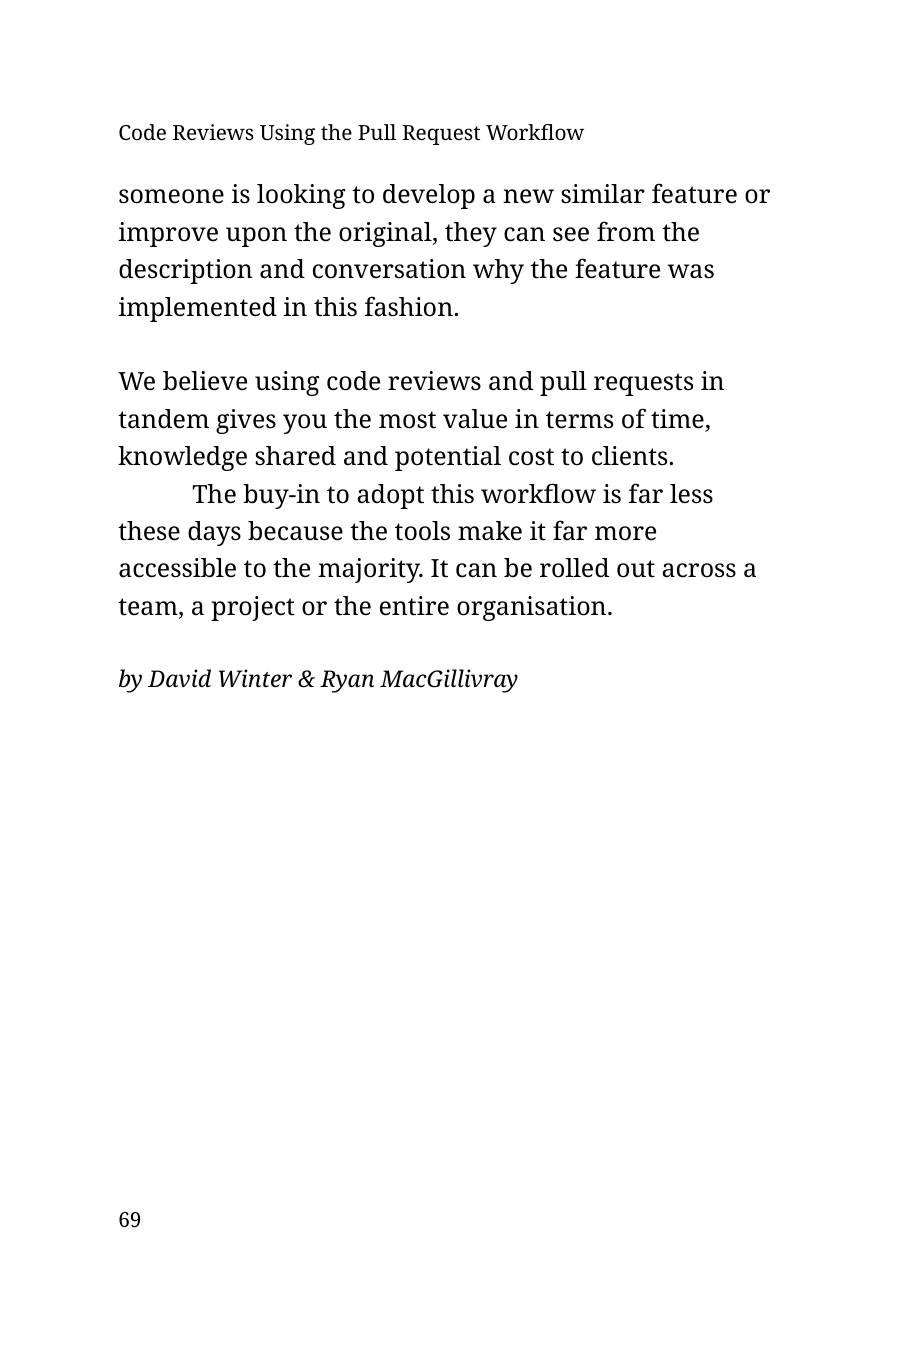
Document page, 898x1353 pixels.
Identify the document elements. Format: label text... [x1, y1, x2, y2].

text We believe using code reviews and pull requests in tandem gives you the most value in terms of time, knowledge shared and potential cost to clients. [118, 364, 779, 473]
text someone is looking to develop a new similar feature or improve upon the original, they can see from the description and conversation why the feature was implemented in this fashion. [118, 177, 779, 323]
text by David Winter & Ryan MacGillivray [118, 663, 779, 694]
text The buy-in to adopt this workflow is far less these days because the tools make it far more accessible to the majority. It can be rolled out across a team, a project or the entire organisation. [118, 476, 779, 622]
